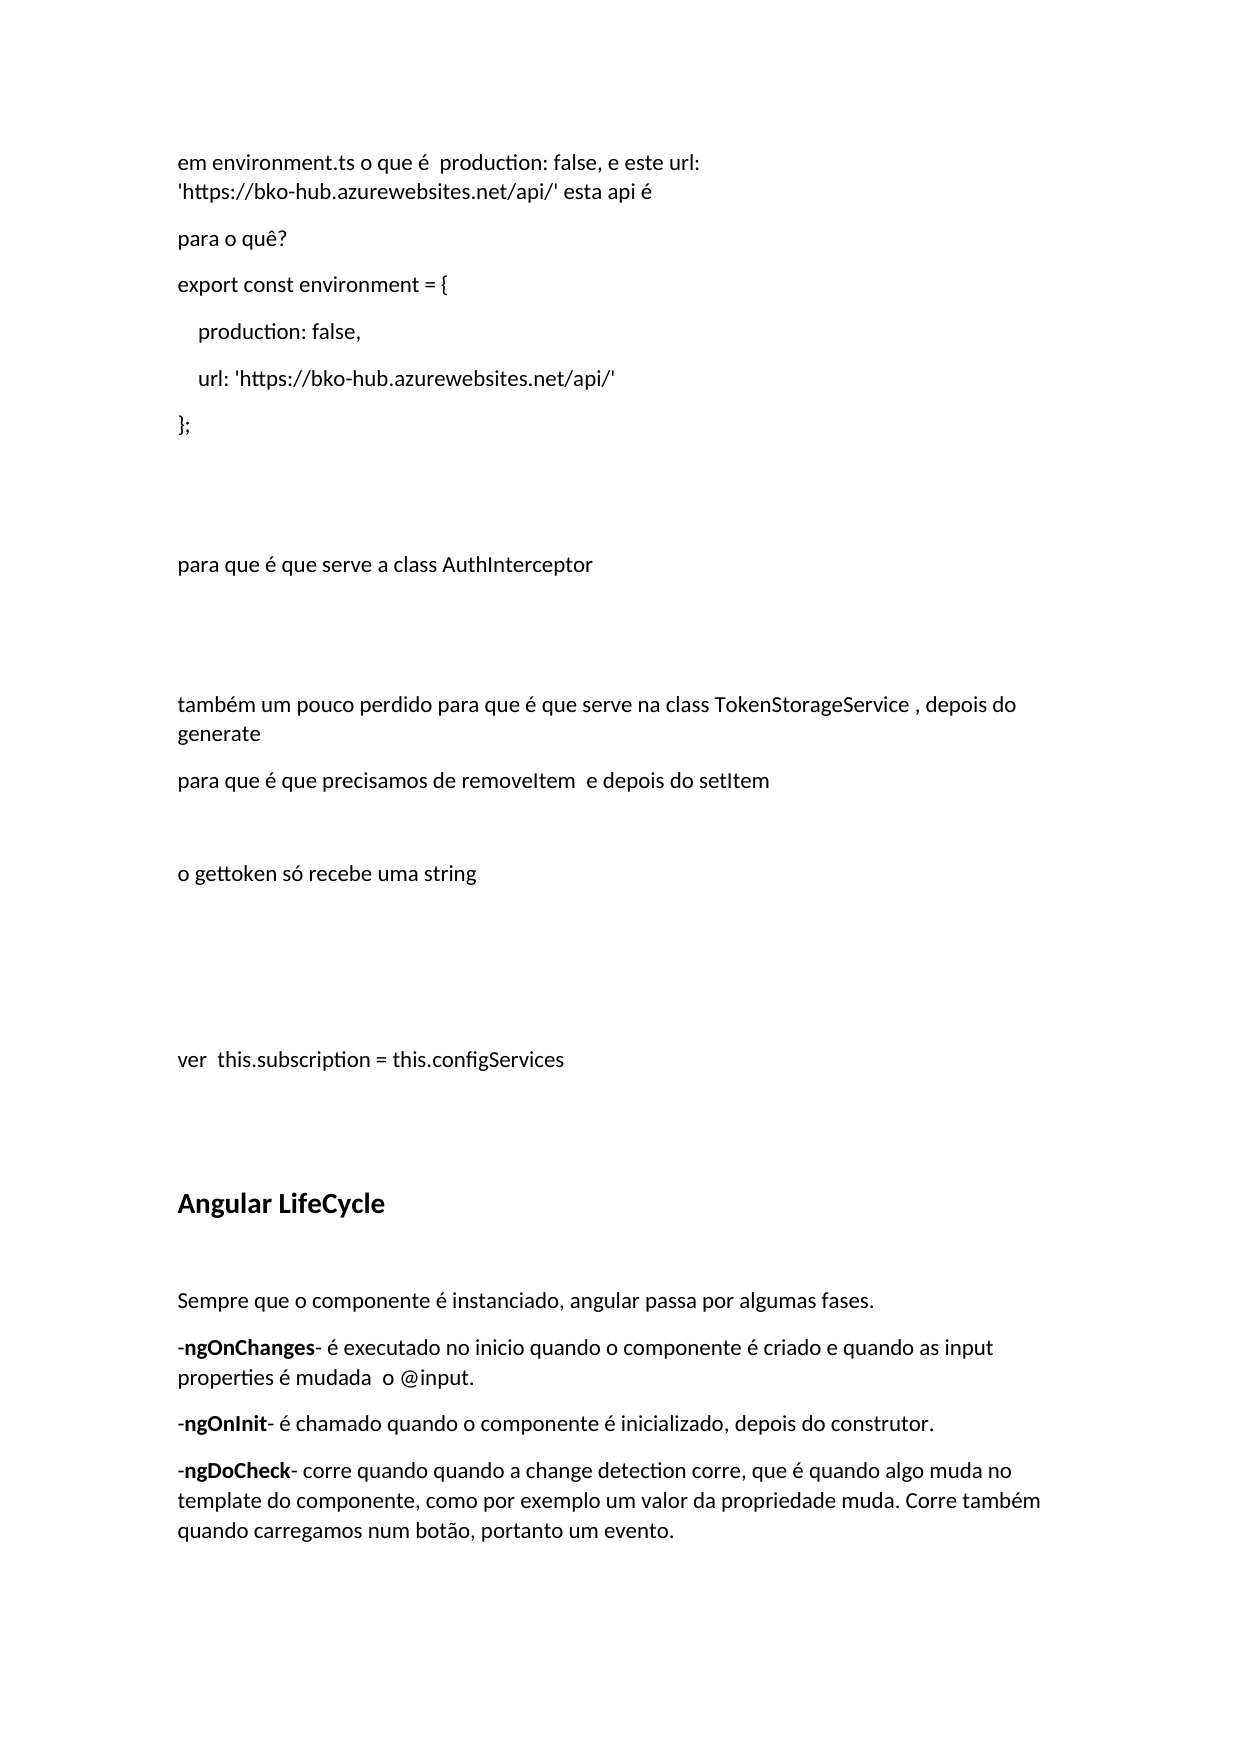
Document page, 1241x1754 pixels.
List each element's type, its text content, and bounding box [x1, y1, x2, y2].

text Angular LifeCycle [177, 1185, 1063, 1221]
text production: false, [177, 317, 1063, 345]
text também um pouco perdido para que é que serve na class TokenStorageService , depois do generate [177, 690, 1063, 748]
text url: 'https://bko-hub.azurewebsites.net/api/' [177, 364, 1063, 392]
text }; [177, 410, 1063, 438]
text para o quê? [177, 224, 1063, 252]
text para que é que precisamos de removeItem e depois do setItem [177, 766, 1063, 794]
text o gettoken só recebe uma string [177, 859, 1063, 887]
text -ngOnChanges- é executado no inicio quando o componente é criado e quando as input properties é mudada o @input. [177, 1333, 1063, 1391]
text Sempre que o componente é instanciado, angular passa por algumas fases. [177, 1286, 1063, 1314]
text ver this.subscription = this.configServices [177, 1046, 1063, 1073]
text em environment.ts o que é production: false, e este url: 'https://bko-hub.azurewebsites.net/api/' esta api é [177, 148, 1063, 206]
text -ngOnInit- é chamado quando o componente é inicializado, depois do construtor. [177, 1409, 1063, 1437]
text para que é que serve a class AuthInterceptor [177, 550, 1063, 578]
text -ngDoCheck- corre quando quando a change detection corre, que é quando algo muda no template do componente, como por exemplo um valor da propriedade muda. Corre também quando carregamos num botão, portanto um evento. [177, 1456, 1063, 1544]
text export const environment = { [177, 271, 1063, 299]
